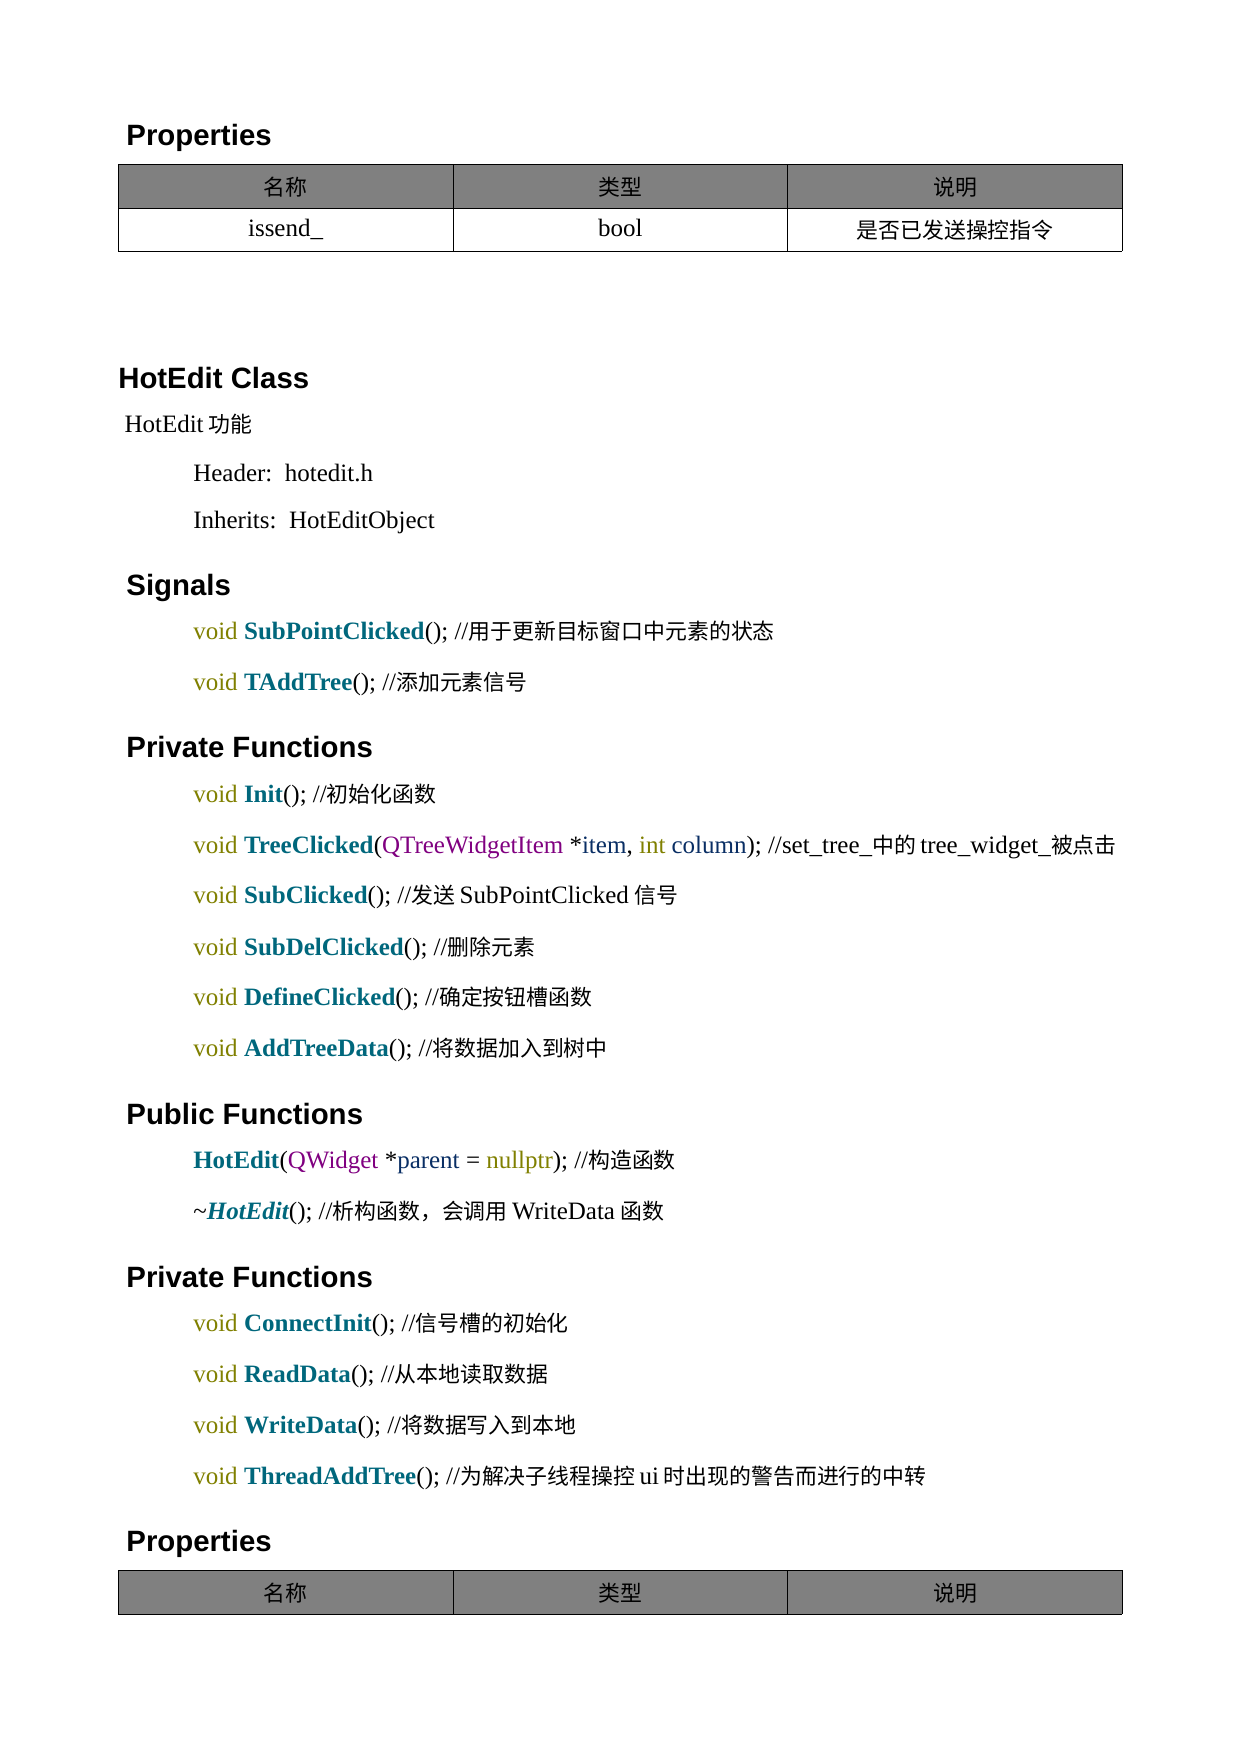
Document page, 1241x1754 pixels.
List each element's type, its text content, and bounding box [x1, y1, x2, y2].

text void SubDelClicked(); //删除元素 [118, 929, 1122, 961]
table_cell issend_ [119, 209, 453, 251]
table_header 类型 [454, 165, 787, 208]
subtitle Private Functions [118, 1259, 1122, 1293]
text void SubClicked(); //发送SubPointClicked信号 [118, 878, 1122, 910]
text HotEdit(QWidget *parent = nullptr); //构造函数 [118, 1143, 1122, 1175]
text void SubPointClicked(); //用于更新目标窗口中元素的状态 [118, 614, 1122, 646]
subtitle Properties [118, 118, 1122, 152]
text void DefineClicked(); //确定按钮槽函数 [118, 980, 1122, 1012]
text void Init(); //初始化函数 [118, 777, 1122, 808]
table_header 名称 [119, 1571, 453, 1614]
text void ReadData(); //从本地读取数据 [118, 1357, 1122, 1388]
table_header 名称 [119, 165, 453, 208]
subtitle Public Functions [118, 1097, 1122, 1131]
table_header 类型 [454, 1571, 787, 1614]
subtitle Signals [118, 568, 1122, 601]
text HotEdit功能 [118, 407, 1122, 439]
text void ConnectInit(); //信号槽的初始化 [118, 1306, 1122, 1337]
text void AddTreeData(); //将数据加入到树中 [118, 1031, 1122, 1063]
table_header 说明 [788, 1571, 1122, 1614]
subtitle Properties [118, 1524, 1122, 1558]
text void TAddTree(); //添加元素信号 [118, 665, 1122, 697]
text ~HotEdit(); //析构函数，会调用WriteData函数 [118, 1194, 1122, 1226]
text void ThreadAddTree(); //为解决子线程操控ui时出现的警告而进行的中转 [118, 1459, 1122, 1490]
table_cell bool [454, 209, 787, 251]
table_cell 是否已发送操控指令 [788, 209, 1122, 251]
text void TreeClicked(QTreeWidgetItem *item, int column); //set_tree_中的tree_widget_被点击 [118, 828, 1122, 859]
text void WriteData(); //将数据写入到本地 [118, 1408, 1122, 1439]
subtitle Private Functions [118, 730, 1122, 764]
subtitle HotEdit Class [118, 361, 1122, 394]
text Header: hotedit.h [118, 458, 1122, 487]
table_header 说明 [788, 165, 1122, 208]
text Inherits: HotEditObject [118, 506, 1122, 534]
